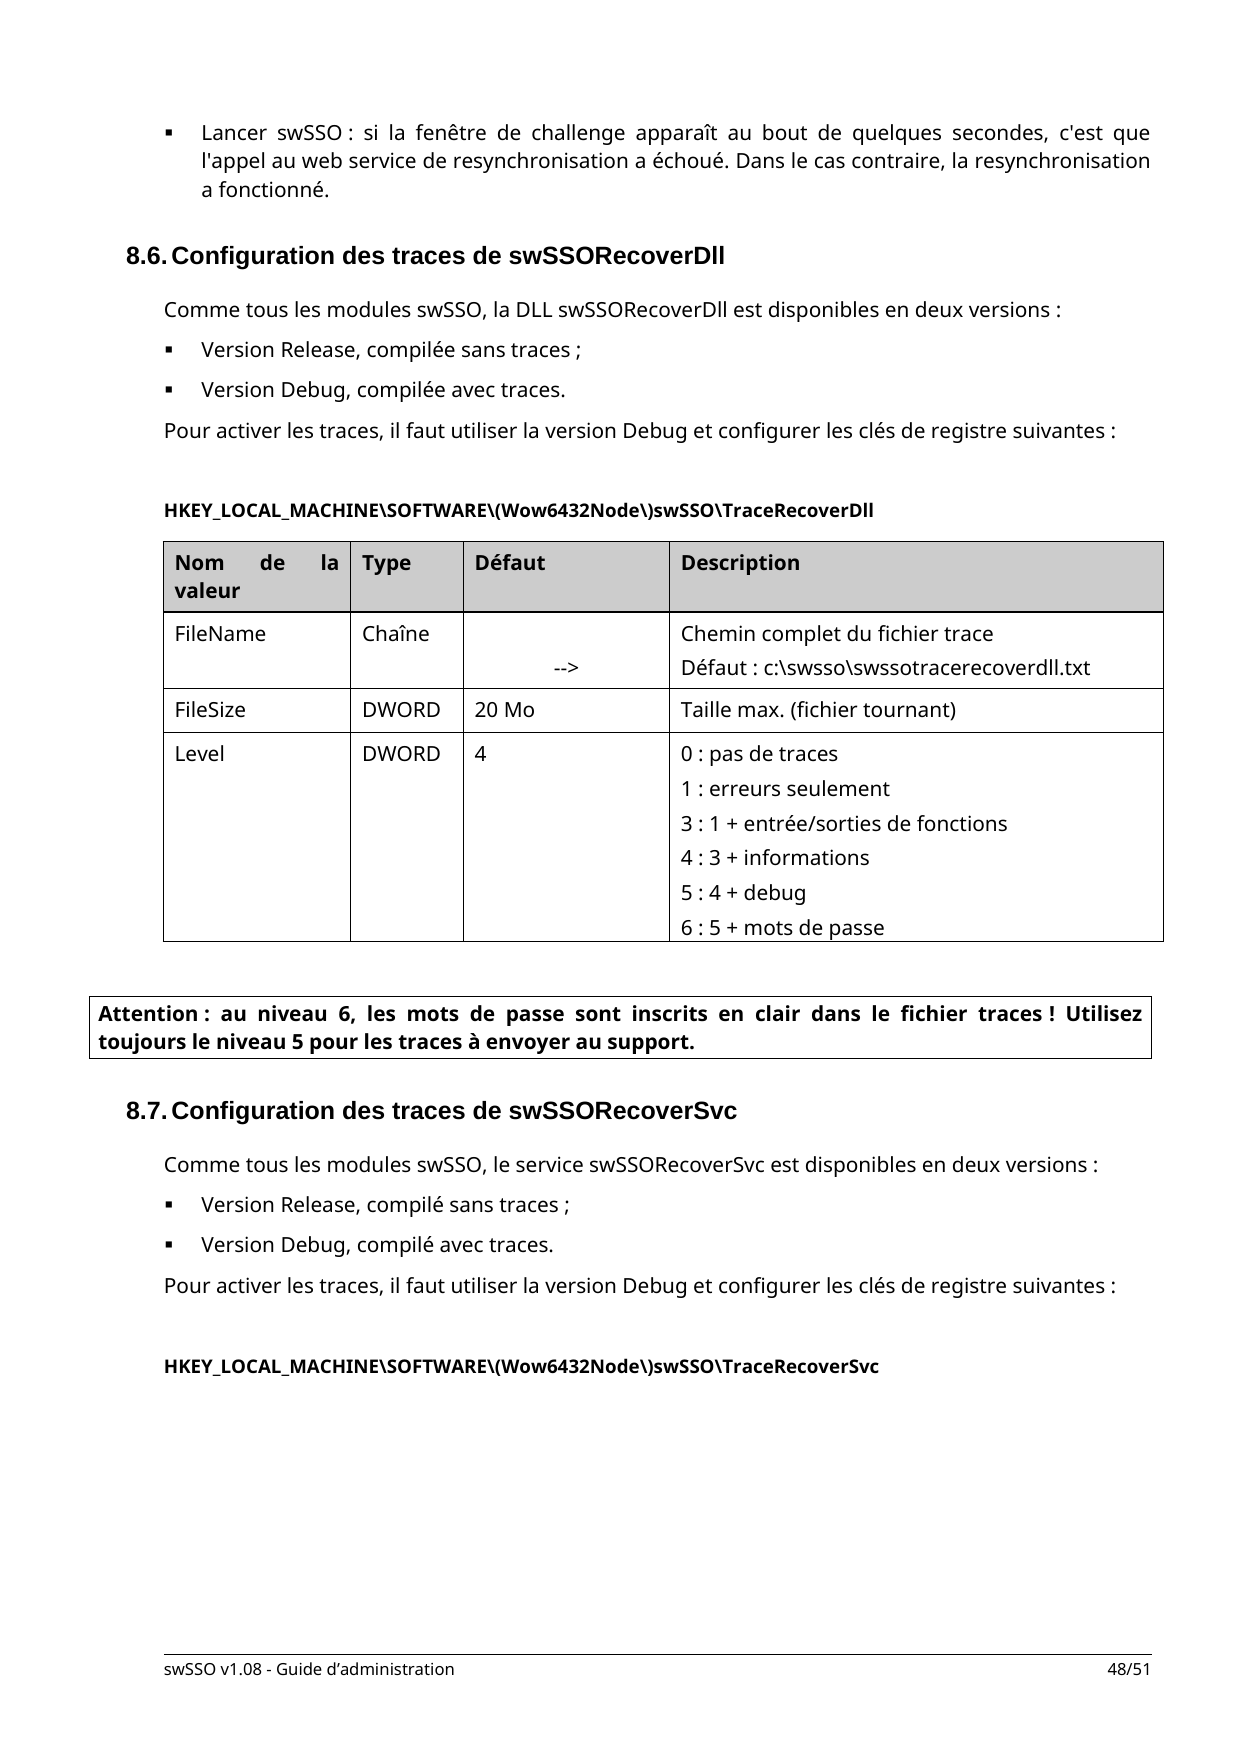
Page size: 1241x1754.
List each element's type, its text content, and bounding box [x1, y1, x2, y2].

text Comme tous les modules swSSO, la DLL swSSORecoverDll est disponibles en deux versions : [164, 295, 1152, 323]
table_header Nom de la valeur [164, 542, 350, 611]
table_cell FileName [164, 613, 350, 688]
text Attention : au niveau 6, les mots de passe sont inscrits en clair dans le fichier traces ! Utilisez toujours le niveau 5 pour les traces à envoyer au support. [90, 997, 1151, 1058]
table_cell 20 Mo [464, 689, 669, 732]
table_header Type [351, 542, 463, 611]
table_header Défaut [464, 542, 669, 611]
list Version Release, compilé sans traces ; [164, 1190, 1152, 1219]
table_cell 4 [464, 733, 669, 941]
table_cell DWORD [351, 689, 463, 732]
table_cell FileSize [164, 689, 350, 732]
text Pour activer les traces, il faut utiliser la version Debug et configurer les clés de registre suivantes : [164, 416, 1152, 444]
text HKEY_LOCAL_MACHINE\SOFTWARE\(Wow6432Node\)swSSO\TraceRecoverDll [164, 469, 1152, 523]
text Comme tous les modules swSSO, le service swSSORecoverSvc est disponibles en deux versions : [164, 1150, 1152, 1178]
table_cell Chaîne [351, 613, 463, 688]
text Pour activer les traces, il faut utiliser la version Debug et configurer les clés de registre suivantes : [164, 1271, 1152, 1300]
table_cell Taille max. (fichier tournant) [670, 689, 1163, 732]
table_cell --> [464, 613, 669, 688]
table_cell Chemin complet du fichier trace Défaut : c:\swsso\swssotracerecoverdll.txt [670, 613, 1163, 688]
list Lancer swSSO : si la fenêtre de challenge apparaît au bout de quelques secondes, c'est que l'appel au web service de resynchronisation a échoué. Dans le cas contraire, la resynchronisation a fonctionné. [164, 118, 1152, 203]
list Version Release, compilée sans traces ; [164, 335, 1152, 363]
table_cell 0 : pas de traces 1 : erreurs seulement 3 : 1 + entrée/sorties de fonctions 4 : 3 + informations 5 : 4 + debug 6 : 5 + mots de passe [670, 733, 1163, 941]
text HKEY_LOCAL_MACHINE\SOFTWARE\(Wow6432Node\)swSSO\TraceRecoverSvc [164, 1325, 1152, 1379]
table_header Description [670, 542, 1163, 611]
table_cell Level [164, 733, 350, 941]
list Version Debug, compilée avec traces. [164, 375, 1152, 403]
subtitle Configuration des traces de swSSORecoverSvc [126, 1096, 1152, 1125]
list Version Debug, compilé avec traces. [164, 1231, 1152, 1259]
subtitle Configuration des traces de swSSORecoverDll [126, 241, 1152, 270]
table_cell DWORD [351, 733, 463, 941]
